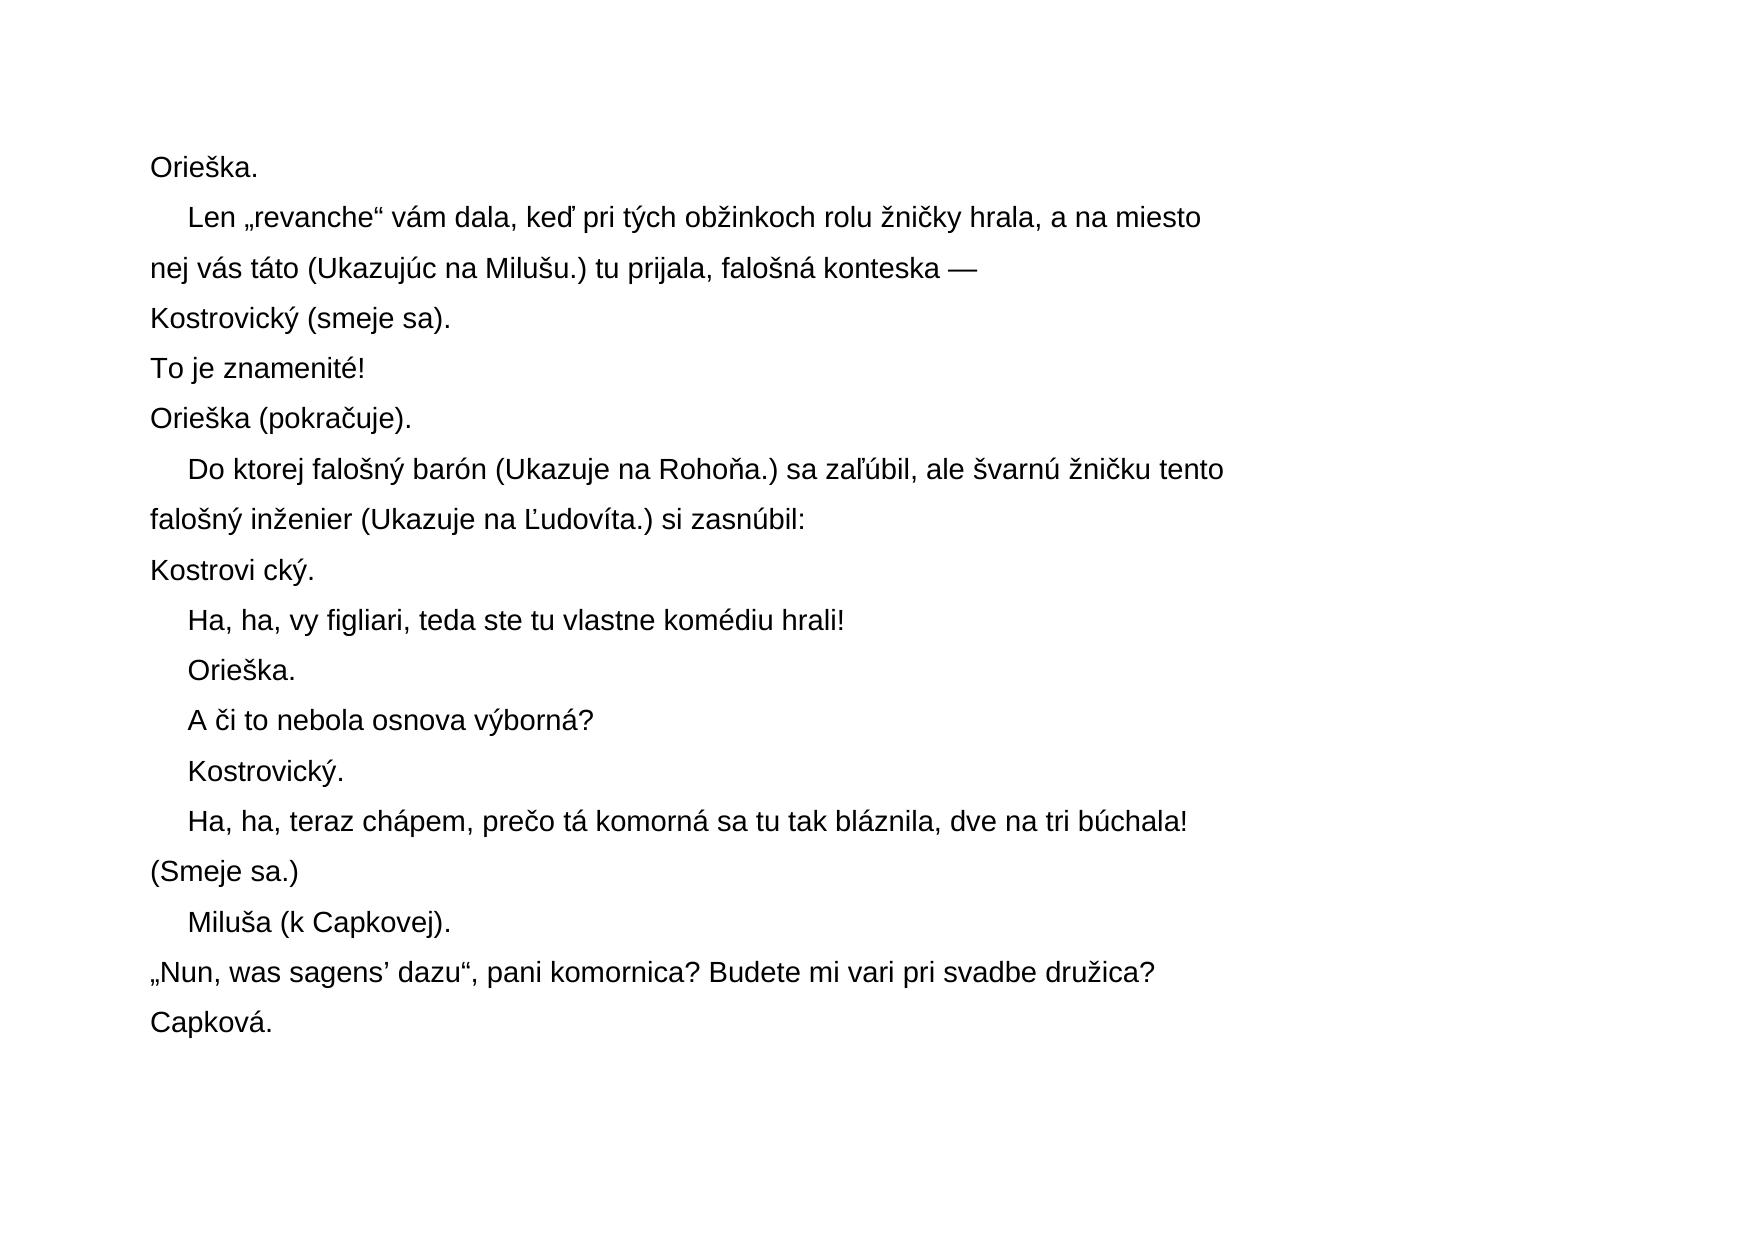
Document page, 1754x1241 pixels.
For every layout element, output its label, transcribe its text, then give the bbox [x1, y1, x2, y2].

text Kostrovi cký. [150, 552, 1243, 586]
text To je znamenité! [150, 351, 1243, 385]
text Kostrovický. [150, 754, 1243, 787]
text Ha, ha, vy figliari, teda ste tu vlastne komédiu hrali! [150, 603, 1243, 636]
text A či to nebola osnova výborná? [150, 703, 1243, 737]
text Do ktorej falošný barón (Ukazuje na Rohoňa.) sa zaľúbil, ale švarnú žničku tento falošný inženier (Ukazuje na Ľudovíta.) si zasnúbil: [150, 452, 1243, 536]
text „Nun, was sagens’ dazu“, pani komornica? Budete mi vari pri svadbe družica? [150, 955, 1243, 988]
text Orieška. [150, 653, 1243, 687]
text Miluša (k Capkovej). [150, 905, 1243, 938]
text Kostrovický (smeje sa). [150, 301, 1243, 334]
text Orieška (pokračuje). [150, 402, 1243, 435]
text Ha, ha, teraz chápem, prečo tá komorná sa tu tak bláznila, dve na tri búchala! (Smeje sa.) [150, 804, 1243, 888]
text Orieška. [150, 150, 1243, 183]
text Capková. [150, 1005, 1243, 1039]
text Len „revanche“ vám dala, keď pri tých obžinkoch rolu žničky hrala, a na miesto nej vás táto (Ukazujúc na Milušu.) tu prijala, falošná konteska — [150, 200, 1243, 284]
